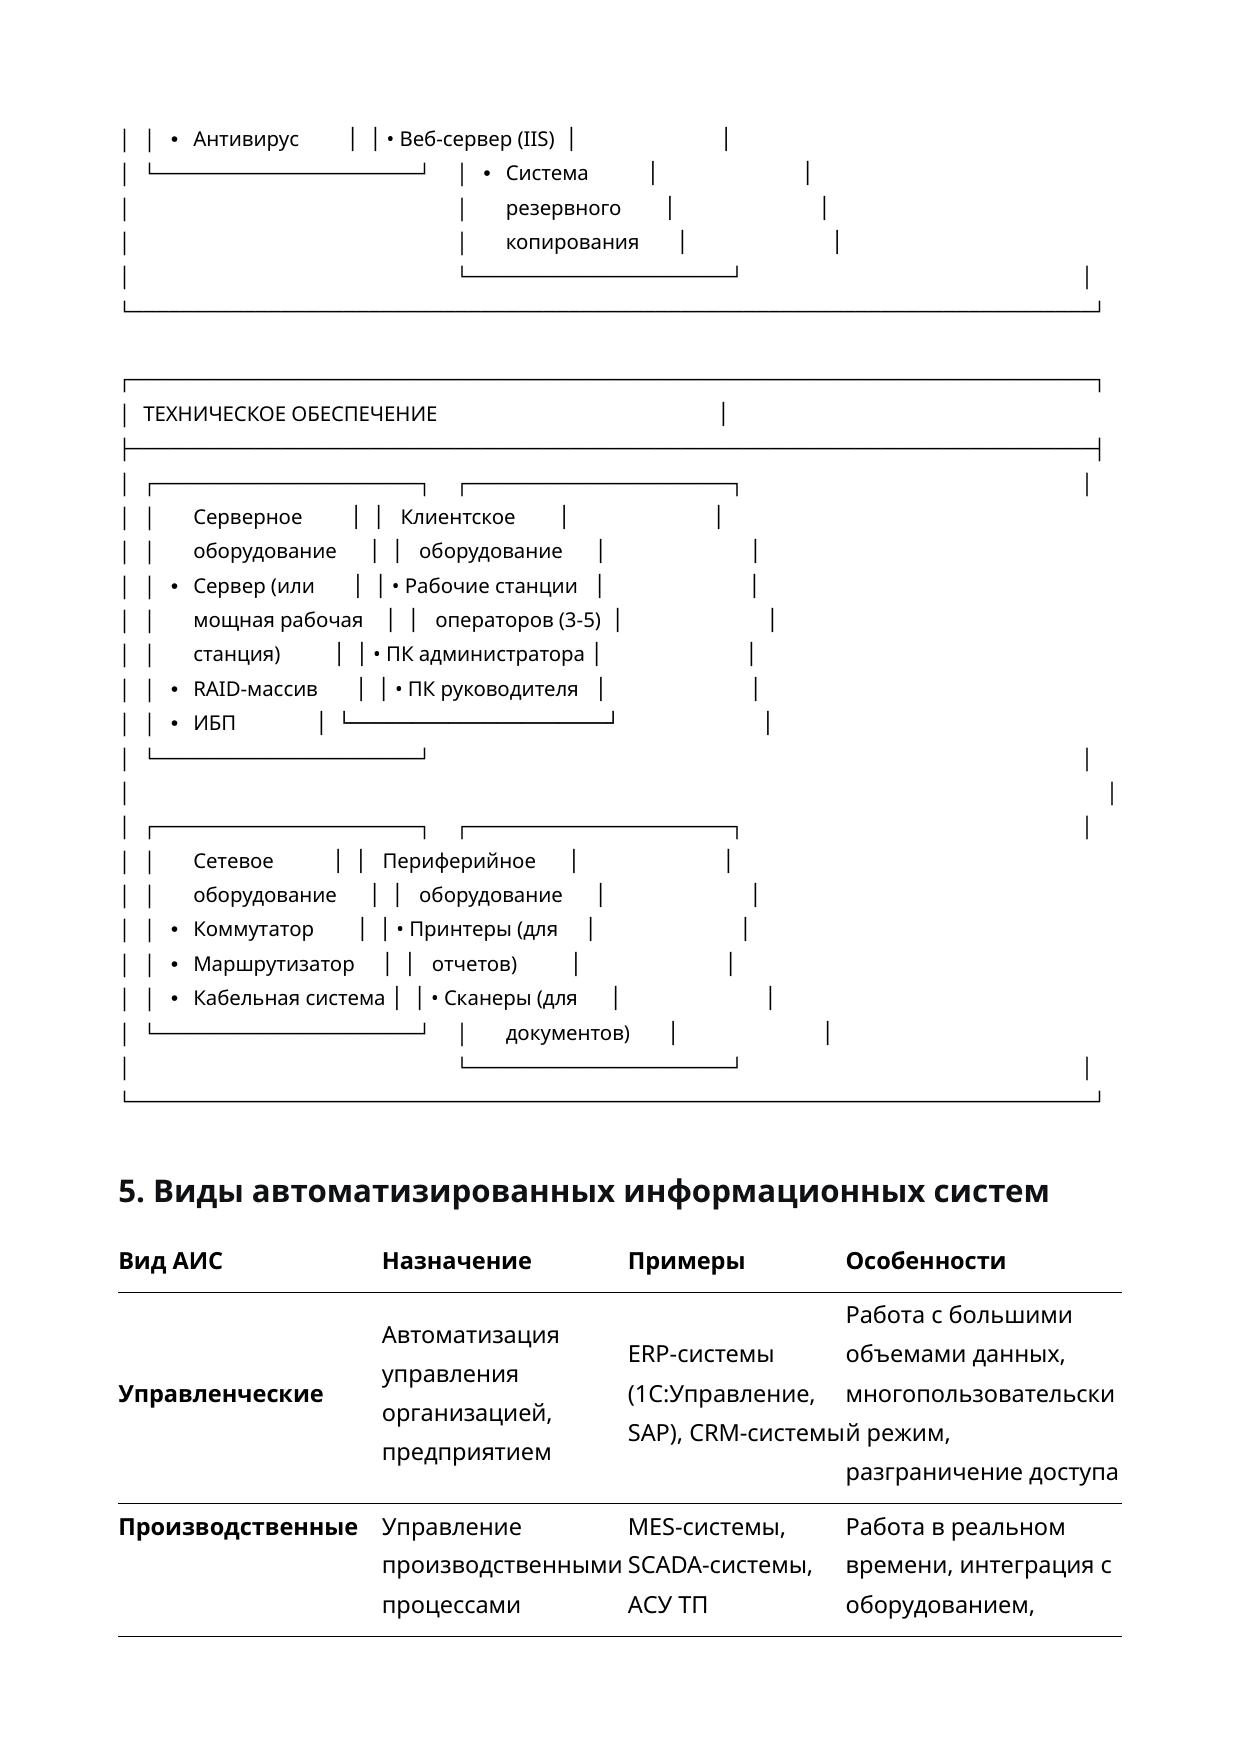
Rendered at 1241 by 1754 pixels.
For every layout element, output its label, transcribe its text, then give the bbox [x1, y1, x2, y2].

text ┌─────────────────────────────────────────────────────────────────────────────┐ [118, 359, 1122, 393]
table_cell Работа в реальном времени, интеграция с оборудованием, [845, 1504, 1122, 1636]
table_cell Управленческие [118, 1293, 382, 1503]
table_cell MES-системы, SCADA-системы, АСУ ТП [628, 1504, 845, 1636]
subtitle 5. Виды автоматизированных информационных систем [118, 1165, 1122, 1212]
table_cell Управление производственными процессами [382, 1504, 628, 1636]
text │ │ • Маршрутизатор │ │ отчетов) │ │ [118, 943, 1122, 977]
text │ │ оборудование │ │ оборудование │ │ [118, 531, 1122, 565]
table_header Вид АИС [118, 1237, 382, 1292]
text │ │ [118, 771, 1122, 806]
text │ └─────────────────────┘ │ [118, 737, 1122, 771]
text │ │ • ИБП │ └─────────────────────┘ │ [118, 702, 1122, 737]
table_cell Работа с большими объемами данных, многопользовательский режим, разграничение доступа [845, 1293, 1122, 1503]
text │ │ станция) │ │ • ПК администратора │ │ [118, 634, 1122, 668]
text │ │ • Коммутатор │ │ • Принтеры (для │ │ [118, 909, 1122, 943]
text │ └─────────────────────┘ │ [118, 1046, 1122, 1081]
text │ │ • Сервер (или │ │ • Рабочие станции │ │ [118, 565, 1122, 599]
text │ └─────────────────────┘ │ документов) │ │ [118, 1012, 1122, 1046]
text └─────────────────────────────────────────────────────────────────────────────┘ [118, 290, 1122, 324]
table_cell Автоматизация управления организацией, предприятием [382, 1293, 628, 1503]
text │ │ • Кабельная система │ │ • Сканеры (для │ │ [118, 977, 1122, 1012]
text │ └─────────────────────┘ │ • Система │ │ [118, 152, 1122, 187]
text │ │ копирования │ │ [118, 221, 1122, 256]
table_header Особенности [845, 1237, 1122, 1292]
table_cell ERP-системы (1С:Управление, SAP), CRM-системы [628, 1293, 845, 1503]
text │ ┌─────────────────────┐ ┌─────────────────────┐ │ [118, 806, 1122, 840]
table_header Назначение [382, 1237, 628, 1292]
text │ └─────────────────────┘ │ [118, 256, 1122, 290]
table_cell Производственные [118, 1504, 382, 1636]
text └─────────────────────────────────────────────────────────────────────────────┘ [118, 1081, 1122, 1115]
text │ ТЕХНИЧЕСКОЕ ОБЕСПЕЧЕНИЕ │ [118, 393, 1122, 427]
text │ │ • Антивирус │ │ • Веб-сервер (IIS) │ │ [118, 118, 1122, 152]
text │ │ резервного │ │ [118, 187, 1122, 221]
text │ │ Серверное │ │ Клиентское │ │ [118, 496, 1122, 531]
text │ │ оборудование │ │ оборудование │ │ [118, 874, 1122, 909]
table_header Примеры [628, 1237, 845, 1292]
text │ │ мощная рабочая │ │ операторов (3-5) │ │ [118, 599, 1122, 634]
text ├─────────────────────────────────────────────────────────────────────────────┤ [118, 427, 1122, 462]
text │ ┌─────────────────────┐ ┌─────────────────────┐ │ [118, 462, 1122, 496]
text │ │ • RAID-массив │ │ • ПК руководителя │ │ [118, 668, 1122, 702]
text │ │ Сетевое │ │ Периферийное │ │ [118, 840, 1122, 874]
